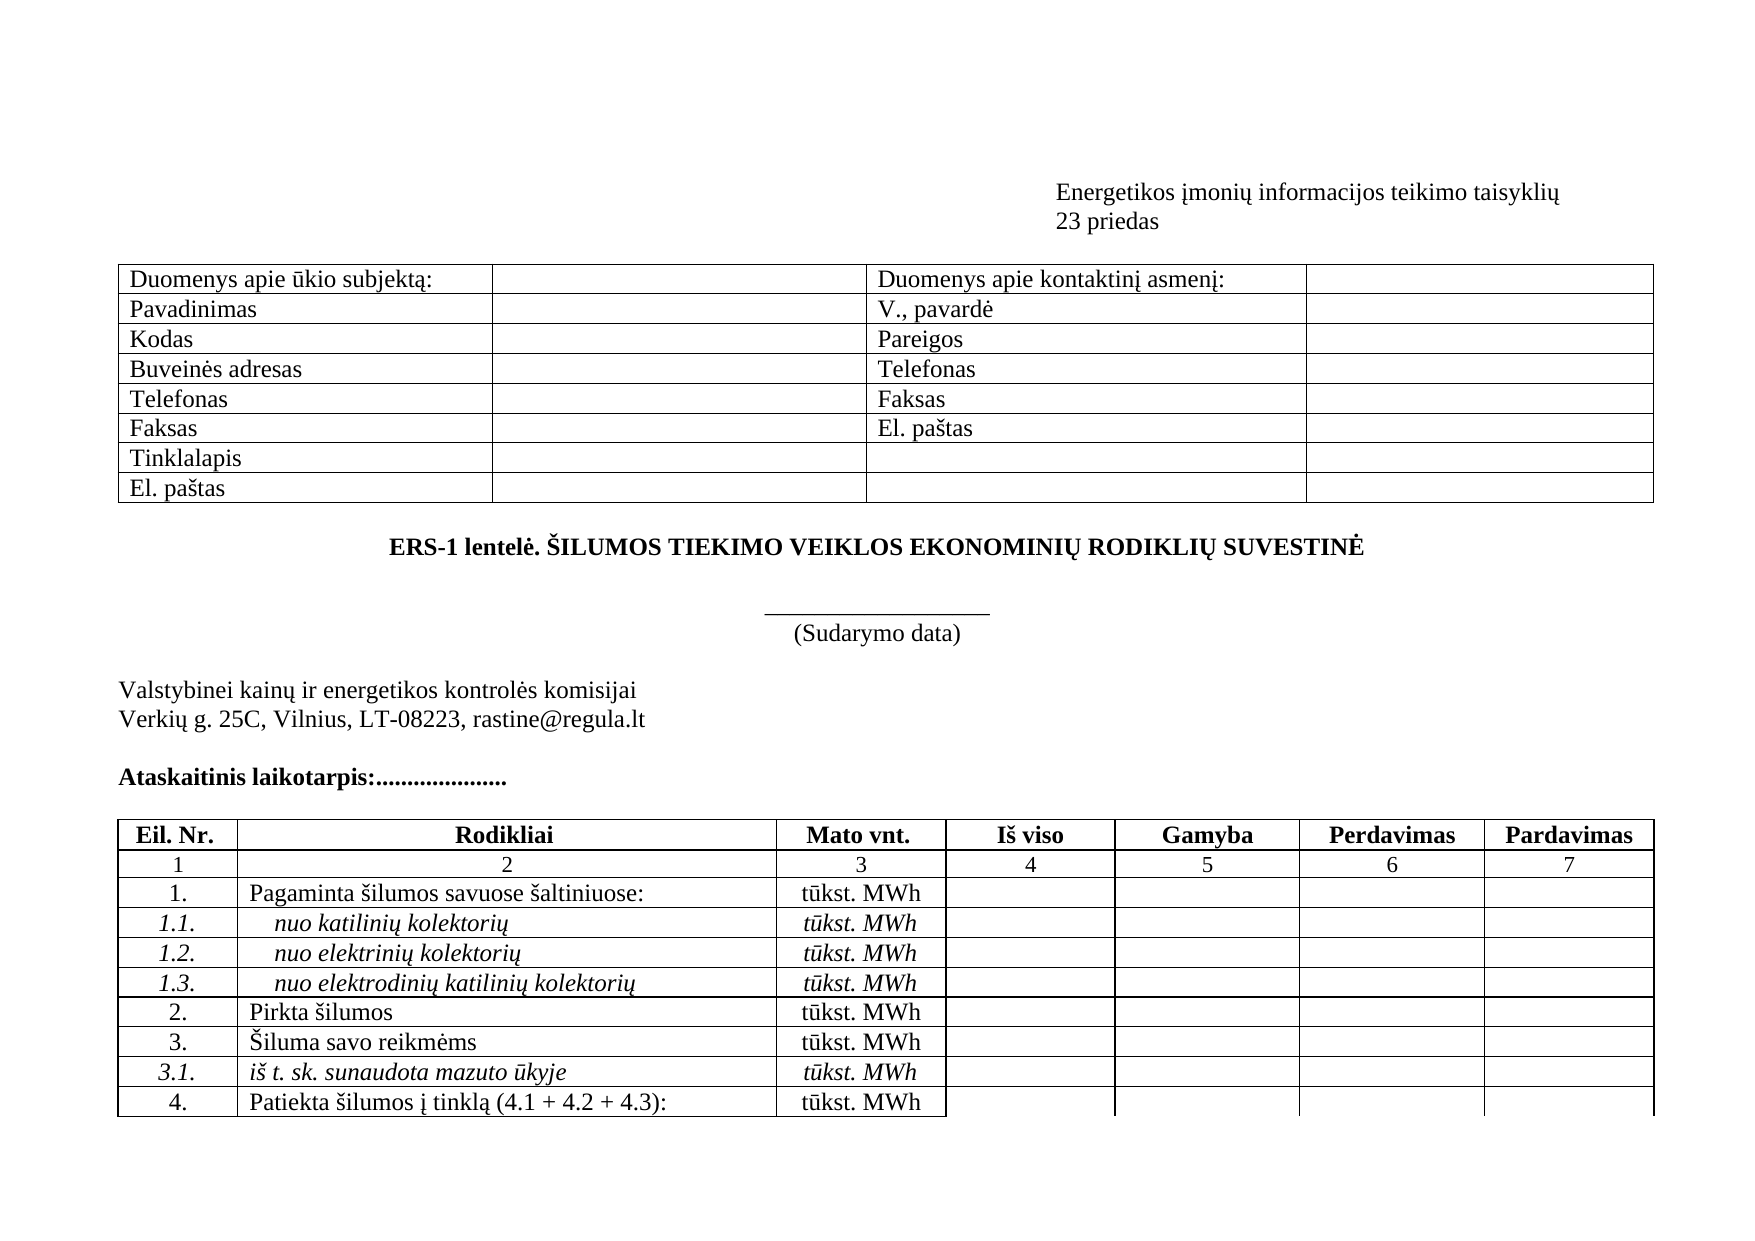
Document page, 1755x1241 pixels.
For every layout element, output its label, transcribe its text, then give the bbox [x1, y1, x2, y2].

table_cell tūkst. MWh [777, 998, 945, 1026]
text ERS-1 lentelė. ŠILUMOS TIEKIMO VEIKLOS EKONOMINIŲ RODIKLIŲ SUVESTINĖ [118, 532, 1636, 560]
table_header [1307, 265, 1653, 293]
table_cell [1116, 1027, 1299, 1056]
table_cell [1307, 443, 1653, 472]
table_cell [1485, 908, 1653, 937]
table_cell [1307, 354, 1653, 383]
table_cell [1307, 473, 1653, 502]
table_cell 7 [1485, 851, 1653, 877]
table_cell V., pavardė [867, 294, 1306, 323]
table_cell [1300, 998, 1484, 1026]
table_cell [1116, 998, 1299, 1026]
table_cell [1116, 968, 1299, 996]
table_cell iš t. sk. sunaudota mazuto ūkyje [238, 1057, 776, 1086]
table_cell Tinklalapis [119, 443, 492, 472]
table_cell 2 [238, 851, 776, 877]
table_cell 4 [947, 851, 1114, 877]
table_cell [1485, 968, 1653, 996]
table_cell [1300, 908, 1484, 937]
text 23 priedas [1056, 206, 1636, 235]
table_header Pardavimas [1485, 820, 1653, 849]
table_cell [947, 968, 1114, 996]
table_header Perdavimas [1300, 820, 1484, 849]
table_cell tūkst. MWh [777, 1087, 945, 1116]
table_cell tūkst. MWh [777, 908, 945, 937]
table_cell Pareigos [867, 324, 1306, 353]
table_cell [1485, 1087, 1653, 1116]
table_cell [1300, 938, 1484, 967]
text Valstybinei kainų ir energetikos kontrolės komisijai [118, 675, 1636, 704]
table_cell [493, 294, 866, 323]
table_cell Pavadinimas [119, 294, 492, 323]
table_cell 2. [119, 998, 237, 1026]
table_cell [1300, 1057, 1484, 1086]
table_header Eil. Nr. [119, 820, 237, 849]
table_cell [493, 384, 866, 412]
table_cell 5 [1116, 851, 1299, 877]
table_cell [493, 443, 866, 472]
table_cell [1307, 384, 1653, 412]
table_cell 1. [119, 878, 237, 907]
table_cell Telefonas [867, 354, 1306, 383]
table_cell Faksas [867, 384, 1306, 412]
text Energetikos įmonių informacijos teikimo taisyklių [1056, 177, 1636, 206]
table_header Rodikliai [238, 820, 776, 849]
table_cell [1307, 414, 1653, 442]
table_cell tūkst. MWh [777, 1057, 945, 1086]
table_cell Pagaminta šilumos savuose šaltiniuose: [238, 878, 776, 907]
table_cell Buveinės adresas [119, 354, 492, 383]
table_cell tūkst. MWh [777, 968, 945, 996]
table_cell nuo katilinių kolektorių [238, 908, 776, 937]
table_header Gamyba [1116, 820, 1299, 849]
table_cell [493, 324, 866, 353]
table_cell [947, 938, 1114, 967]
table_cell Pirkta šilumos [238, 998, 776, 1026]
table_cell [1116, 878, 1299, 907]
table_header Iš viso [947, 820, 1114, 849]
table_cell [947, 1027, 1114, 1056]
table_cell [1485, 998, 1653, 1026]
table_cell [1307, 294, 1653, 323]
table_cell [947, 878, 1114, 907]
table_cell [1307, 324, 1653, 353]
table_cell [1300, 1027, 1484, 1056]
table_cell [493, 473, 866, 502]
table_cell [1116, 1087, 1299, 1116]
table_cell Patiekta šilumos į tinklą (4.1 + 4.2 + 4.3): [238, 1087, 776, 1116]
table_cell Telefonas [119, 384, 492, 412]
table_header Duomenys apie ūkio subjektą: [119, 265, 492, 293]
table_cell [867, 443, 1306, 472]
table_cell tūkst. MWh [777, 938, 945, 967]
table_cell 1.2. [119, 938, 237, 967]
text __________________ [118, 589, 1636, 618]
table_cell 4. [119, 1087, 237, 1116]
table_cell El. paštas [119, 473, 492, 502]
table_cell [493, 354, 866, 383]
table_header [493, 265, 866, 293]
table_cell [493, 414, 866, 442]
table_cell 1.3. [119, 968, 237, 996]
table_cell 1 [119, 851, 237, 877]
table_cell [1300, 878, 1484, 907]
table_cell [867, 473, 1306, 502]
table_cell [947, 1087, 1114, 1116]
table_cell Šiluma savo reikmėms [238, 1027, 776, 1056]
table_cell 3. [119, 1027, 237, 1056]
table_cell 3 [777, 851, 945, 877]
text (Sudarymo data) [118, 618, 1636, 647]
table_cell Kodas [119, 324, 492, 353]
table_cell [1300, 968, 1484, 996]
table_cell tūkst. MWh [777, 878, 945, 907]
text Verkių g. 25C, Vilnius, LT-08223, rastine@regula.lt [118, 704, 1636, 733]
table_header Duomenys apie kontaktinį asmenį: [867, 265, 1306, 293]
table_cell Faksas [119, 414, 492, 442]
table_cell [1300, 1087, 1484, 1116]
table_cell [947, 908, 1114, 937]
table_cell [1485, 1057, 1653, 1086]
table_cell tūkst. MWh [777, 1027, 945, 1056]
table_cell [1485, 878, 1653, 907]
text Ataskaitinis laikotarpis:..................... [118, 762, 1636, 790]
table_cell [947, 1057, 1114, 1086]
table_cell nuo elektrinių kolektorių [238, 938, 776, 967]
table_cell 3.1. [119, 1057, 237, 1086]
table_cell [1485, 1027, 1653, 1056]
table_cell [1116, 1057, 1299, 1086]
table_cell [1116, 908, 1299, 937]
table_cell El. paštas [867, 414, 1306, 442]
table_cell [947, 998, 1114, 1026]
table_cell [1485, 938, 1653, 967]
table_cell nuo elektrodinių katilinių kolektorių [238, 968, 776, 996]
table_cell 1.1. [119, 908, 237, 937]
table_cell [1116, 938, 1299, 967]
table_cell 6 [1300, 851, 1484, 877]
table_header Mato vnt. [777, 820, 945, 849]
